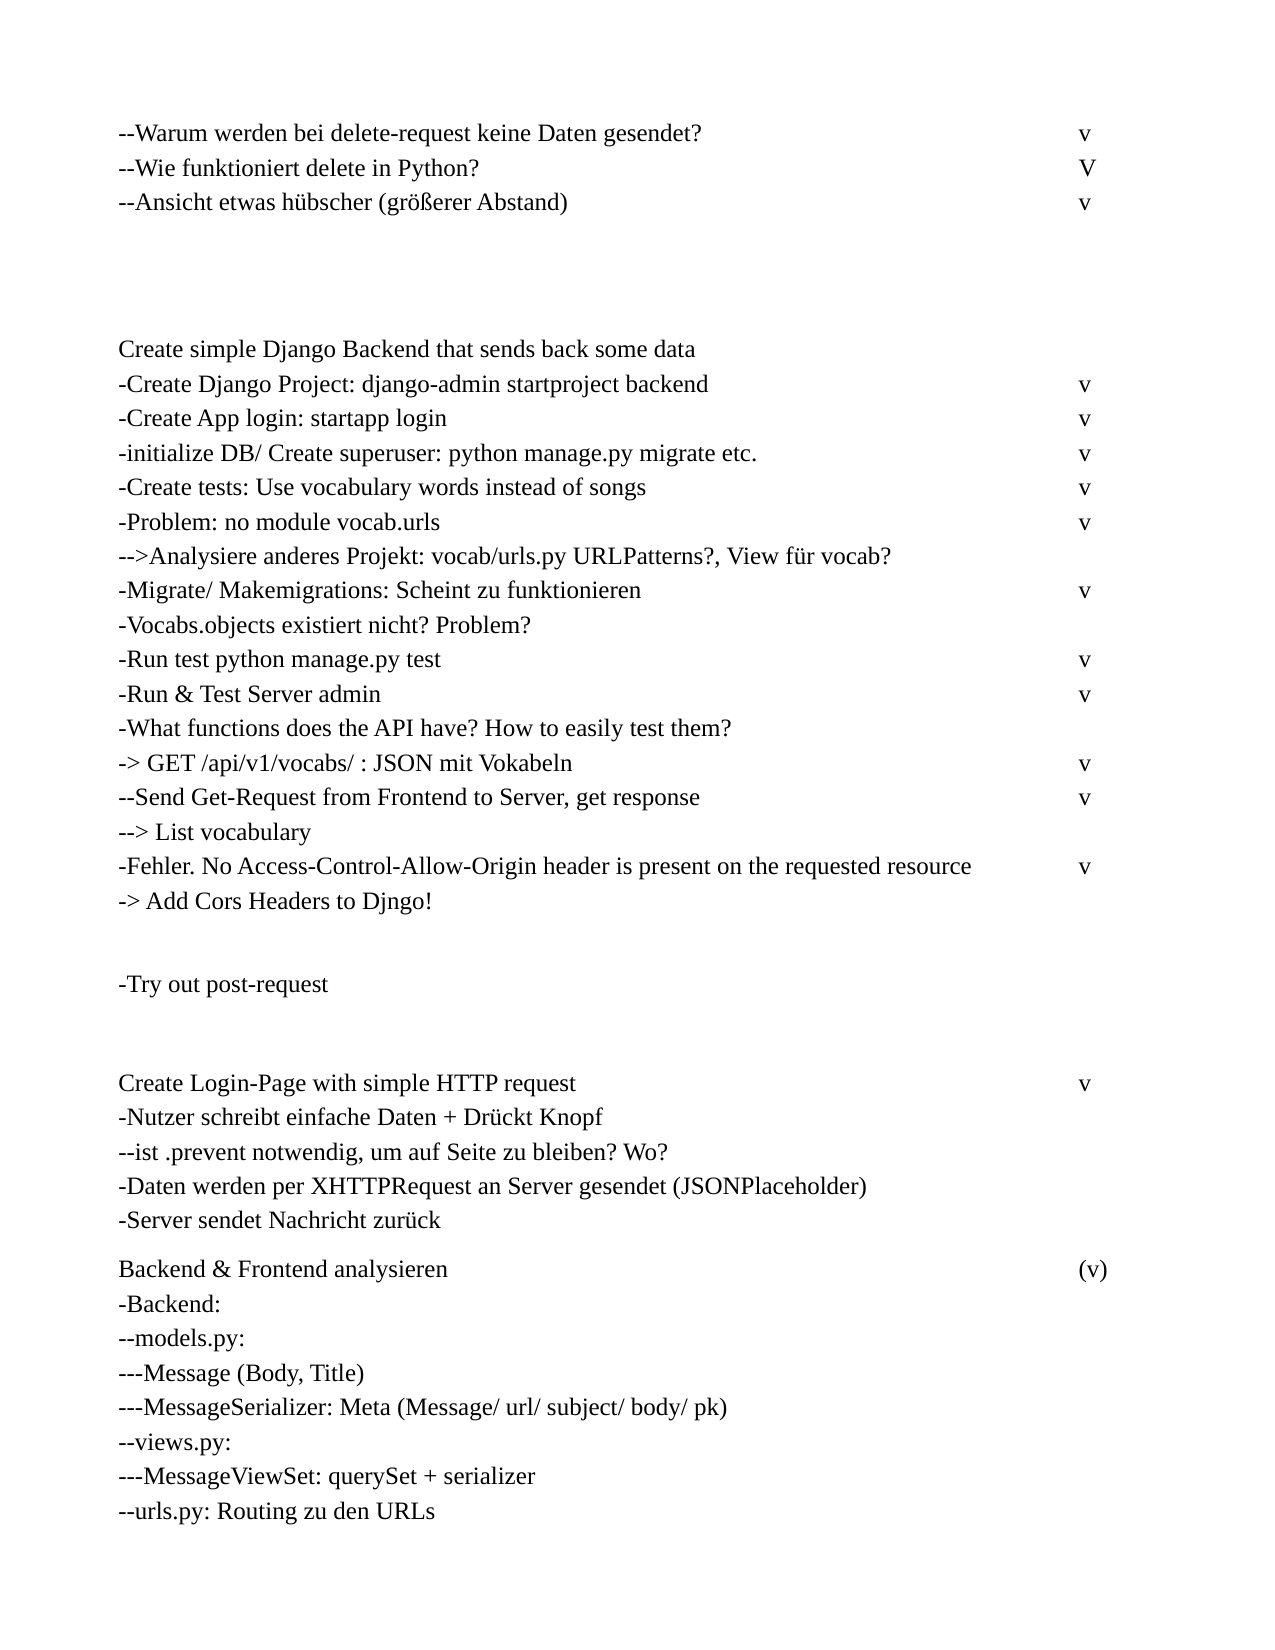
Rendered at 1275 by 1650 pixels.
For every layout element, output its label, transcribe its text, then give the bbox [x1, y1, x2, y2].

text Create Login-Page with simple HTTP request v -Nutzer schreibt einfache Daten + Drückt Knopf --ist .prevent notwendig, um auf Seite zu bleiben? Wo? -Daten werden per XHTTPRequest an Server gesendet (JSONPlaceholder) -Server sendet Nachricht zurück [118, 1068, 1157, 1234]
text -Try out post-request [118, 935, 1157, 998]
text --Warum werden bei delete-request keine Daten gesendet? v --Wie funktioniert delete in Python? V --Ansicht etwas hübscher (größerer Abstand) v [118, 118, 1157, 216]
text Backend & Frontend analysieren (v) -Backend: --models.py: ---Message (Body, Title) ---MessageSerializer: Meta (Message/ url/ subject/ body/ pk) --views.py: ---MessageViewSet: querySet + serializer --urls.py: Routing zu den URLs [118, 1254, 1157, 1525]
text Create simple Django Backend that sends back some data -Create Django Project: django-admin startproject backend v -Create App login: startapp login v -initialize DB/ Create superuser: python manage.py migrate etc. v -Create tests: Use vocabulary words instead of songs v -Problem: no module vocab.urls v -->Analysiere anderes Projekt: vocab/urls.py URLPatterns?, View für vocab? -Migrate/ Makemigrations: Scheint zu funktionieren v -Vocabs.objects existiert nicht? Problem? -Run test python manage.py test v -Run & Test Server admin v -What functions does the API have? How to easily test them? -> GET /api/v1/vocabs/ : JSON mit Vokabeln v --Send Get-Request from Frontend to Server, get response v --> List vocabulary -Fehler. No Access-Control-Allow-Origin header is present on the requested resource v -> Add Cors Headers to Djngo! [118, 334, 1157, 915]
